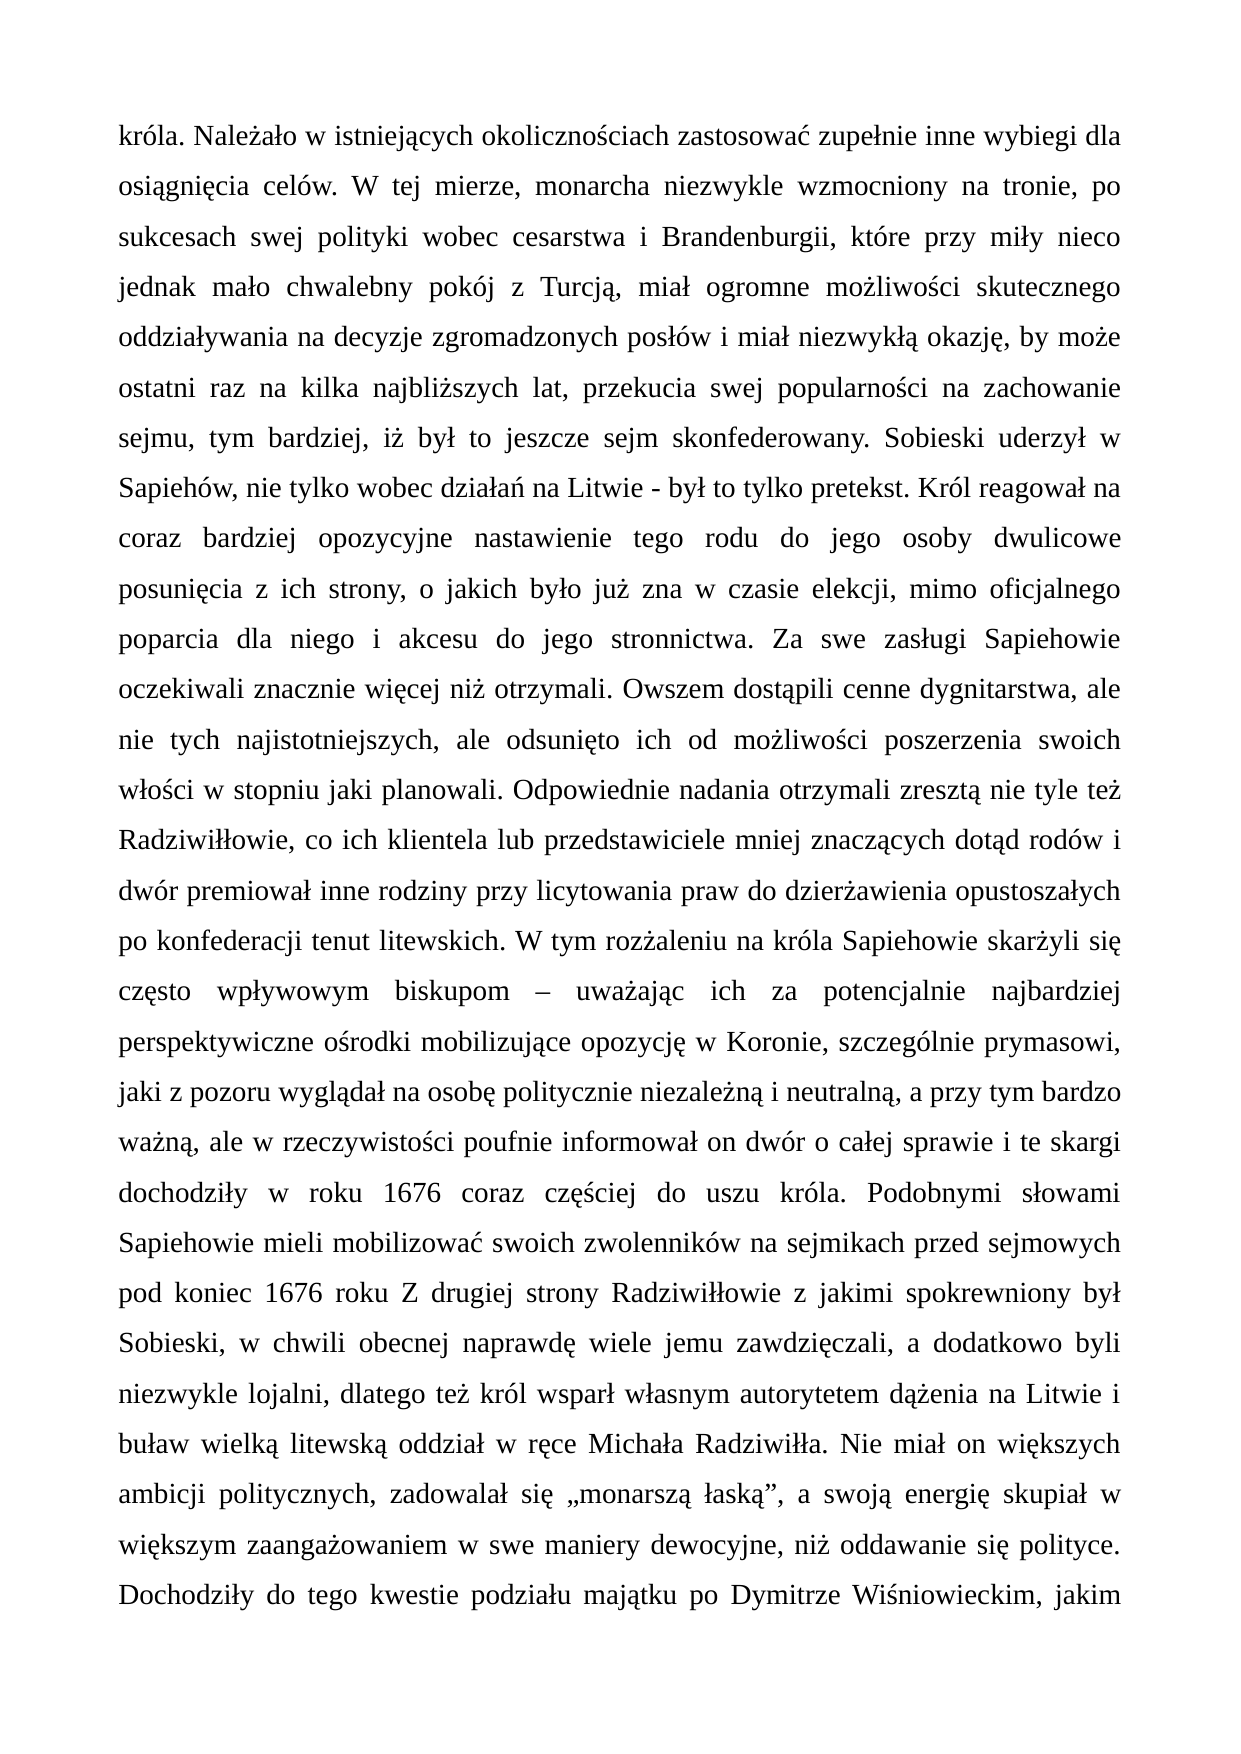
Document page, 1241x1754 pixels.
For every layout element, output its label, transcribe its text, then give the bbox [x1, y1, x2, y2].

text króla. Należało w istniejących okolicznościach zastosować zupełnie inne wybiegi dla osiągnięcia celów. W tej mierze, monarcha niezwykle wzmocniony na tronie, po sukcesach swej polityki wobec cesarstwa i Brandenburgii, które przy miły nieco jednak mało chwalebny pokój z Turcją, miał ogromne możliwości skutecznego oddziaływania na decyzje zgromadzonych posłów i miał niezwykłą okazję, by może ostatni raz na kilka najbliższych lat, przekucia swej popularności na zachowanie sejmu, tym bardziej, iż był to jeszcze sejm skonfederowany. Sobieski uderzył w Sapiehów, nie tylko wobec działań na Litwie - był to tylko pretekst. Król reagował na coraz bardziej opozycyjne nastawienie tego rodu do jego osoby dwulicowe posunięcia z ich strony, o jakich było już zna w czasie elekcji, mimo oficjalnego poparcia dla niego i akcesu do jego stronnictwa. Za swe zasługi Sapiehowie oczekiwali znacznie więcej niż otrzymali. Owszem dostąpili cenne dygnitarstwa, ale nie tych najistotniejszych, ale odsunięto ich od możliwości poszerzenia swoich włości w stopniu jaki planowali. Odpowiednie nadania otrzymali zresztą nie tyle też Radziwiłłowie, co ich klientela lub przedstawiciele mniej znaczących dotąd rodów i dwór premiował inne rodziny przy licytowania praw do dzierżawienia opustoszałych po konfederacji tenut litewskich. W tym rozżaleniu na króla Sapiehowie skarżyli się często wpływowym biskupom – uważając ich za potencjalnie najbardziej perspektywiczne ośrodki mobilizujące opozycję w Koronie, szczególnie prymasowi, jaki z pozoru wyglądał na osobę politycznie niezależną i neutralną, a przy tym bardzo ważną, ale w rzeczywistości poufnie informował on dwór o całej sprawie i te skargi dochodziły w roku 1676 coraz częściej do uszu króla. Podobnymi słowami Sapiehowie mieli mobilizować swoich zwolenników na sejmikach przed sejmowych pod koniec 1676 roku Z drugiej strony Radziwiłłowie z jakimi spokrewniony był Sobieski, w chwili obecnej naprawdę wiele jemu zawdzięczali, a dodatkowo byli niezwykle lojalni, dlatego też król wsparł własnym autorytetem dążenia na Litwie i buław wielką litewską oddział w ręce Michała Radziwiłła. Nie miał on większych ambicji politycznych, zadowalał się „monarszą łaską”, a swoją energię skupiał w większym zaangażowaniem w swe maniery dewocyjne, niż oddawanie się polityce. Dochodziły do tego kwestie podziału majątku po Dymitrze Wiśniowieckim, jakim [118, 118, 1122, 1611]
